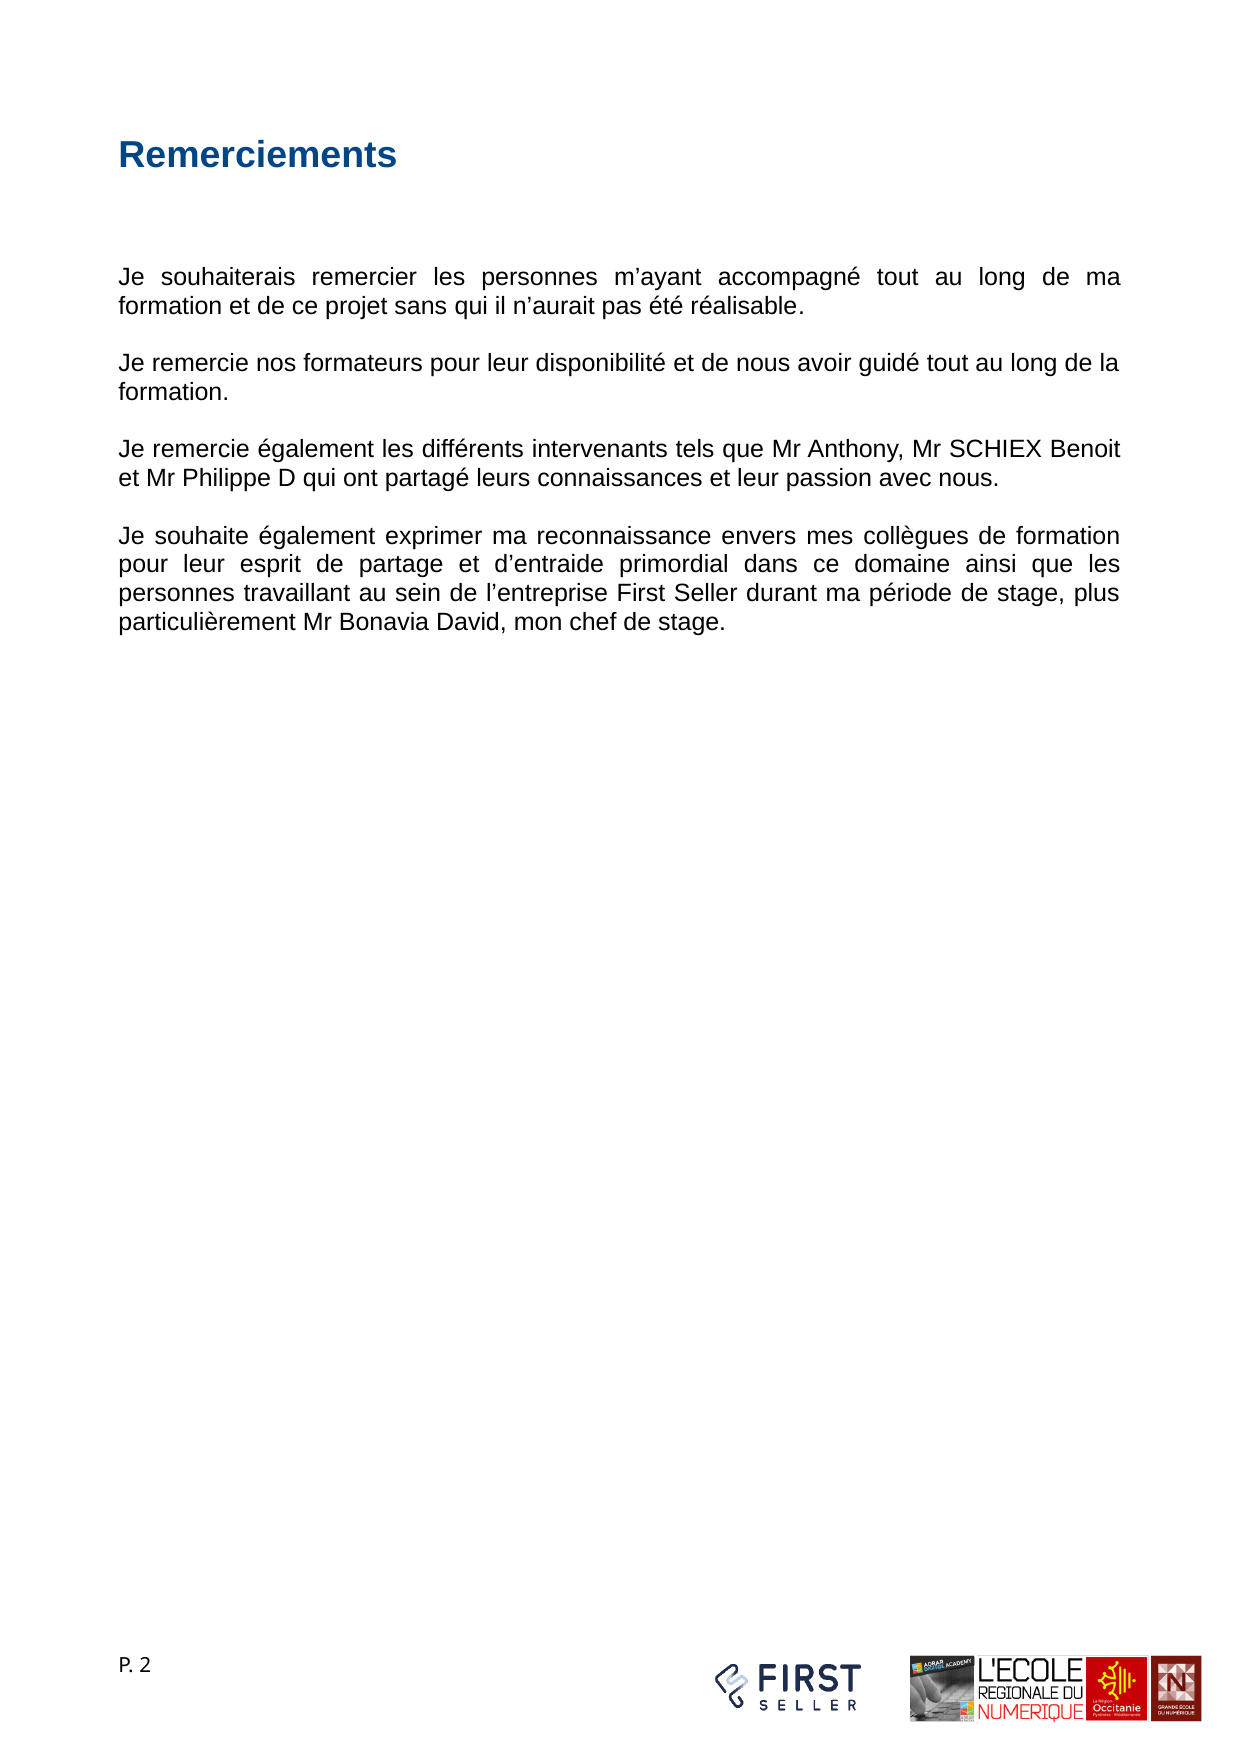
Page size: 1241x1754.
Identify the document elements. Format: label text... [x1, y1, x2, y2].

text Je souhaite également exprimer ma reconnaissance envers mes collègues de formation pour leur esprit de partage et d’entraide primordial dans ce domaine ainsi que les personnes travaillant au sein de l’entreprise First Seller durant ma période de stage, plus particulièrement Mr Bonavia David, mon chef de stage. [118, 521, 1122, 636]
subtitle Remerciements [118, 132, 1122, 176]
text Je souhaiterais remercier les personnes m’ayant accompagné tout au long de ma formation et de ce projet sans qui il n’aurait pas été réalisable. [118, 262, 1122, 319]
text Je remercie également les différents intervenants tels que Mr Anthony, Mr SCHIEX Benoit et Mr Philippe D qui ont partagé leurs connaissances et leur passion avec nous. [118, 434, 1122, 492]
text Je remercie nos formateurs pour leur disponibilité et de nous avoir guidé tout au long de la formation. [118, 348, 1122, 406]
